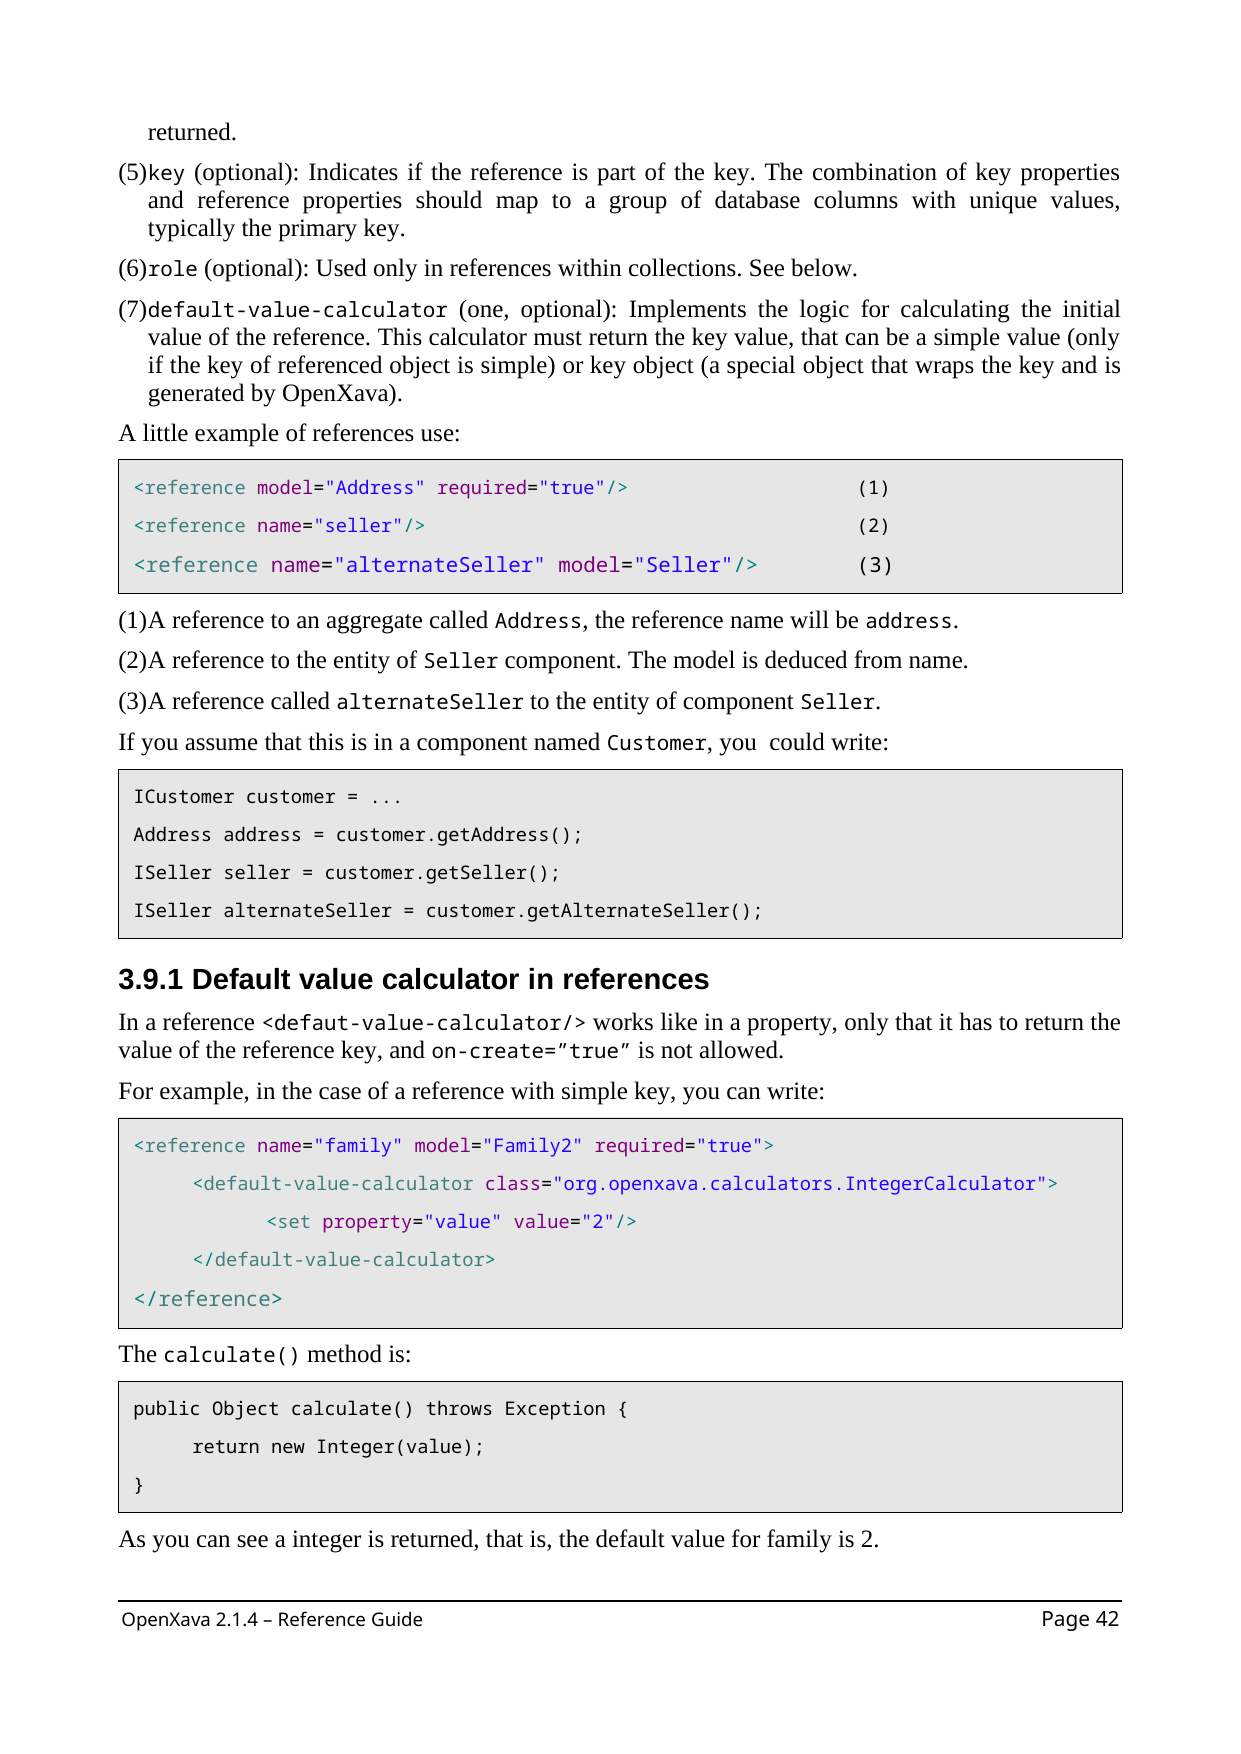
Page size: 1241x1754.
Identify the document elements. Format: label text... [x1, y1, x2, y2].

text <set property="value" value="2"/> [119, 1193, 1122, 1232]
text </reference> [119, 1269, 1122, 1328]
text In a reference <defaut-value-calculator/> works like in a property, only that it has to return the value of the reference key, and on-create=”true” is not allowed. [118, 1008, 1122, 1065]
text If you assume that this is in a component named Customer, you could write: [118, 728, 1122, 756]
text <reference name="family" model="Family2" required="true"> [119, 1119, 1122, 1156]
text } [119, 1457, 1122, 1512]
text </default-value-calculator> [119, 1232, 1122, 1269]
list role (optional): Used only in references within collections. See below. [118, 254, 1122, 283]
text For example, in the case of a reference with simple key, you can write: [118, 1077, 1122, 1105]
text ICustomer customer = ... [119, 770, 1122, 807]
text <default-value-calculator class="org.openxava.calculators.IntegerCalculator"> [119, 1156, 1122, 1193]
text <reference name="seller"/> (2) [119, 497, 1122, 535]
list A reference to an aggregate called Address, the reference name will be address. [118, 606, 1122, 634]
text ISeller alternateSeller = customer.getAlternateSeller(); [119, 883, 1122, 938]
text Address address = customer.getAddress(); [119, 807, 1122, 845]
text As you can see a integer is returned, that is, the default value for family is 2. [118, 1525, 1122, 1552]
text <reference model="Address" required="true"/> (1) [119, 460, 1122, 497]
list A reference called alternateSeller to the entity of component Seller. [118, 687, 1122, 716]
text A little example of references use: [118, 419, 1122, 447]
subtitle Default value calculator in references [118, 963, 1122, 996]
list default-value-calculator (one, optional): Implements the logic for calculating the initial value of the reference. This calculator must return the key value, that can be a simple value (only if the key of referenced object is simple) or key object (a special object that wraps the key and is generated by OpenXava). [118, 295, 1122, 407]
text <reference name="alternateSeller" model="Seller"/> (3) [119, 535, 1122, 593]
list returned. [118, 118, 1122, 146]
text return new Integer(value); [119, 1419, 1122, 1457]
text ISeller seller = customer.getSeller(); [119, 845, 1122, 883]
list A reference to the entity of Seller component. The model is deduced from name. [118, 647, 1122, 675]
text public Object calculate() throws Exception { [119, 1382, 1122, 1419]
text The calculate() method is: [118, 1340, 1122, 1368]
list key (optional): Indicates if the reference is part of the key. The combination of key properties and reference properties should map to a group of database columns with unique values, typically the primary key. [118, 158, 1122, 242]
